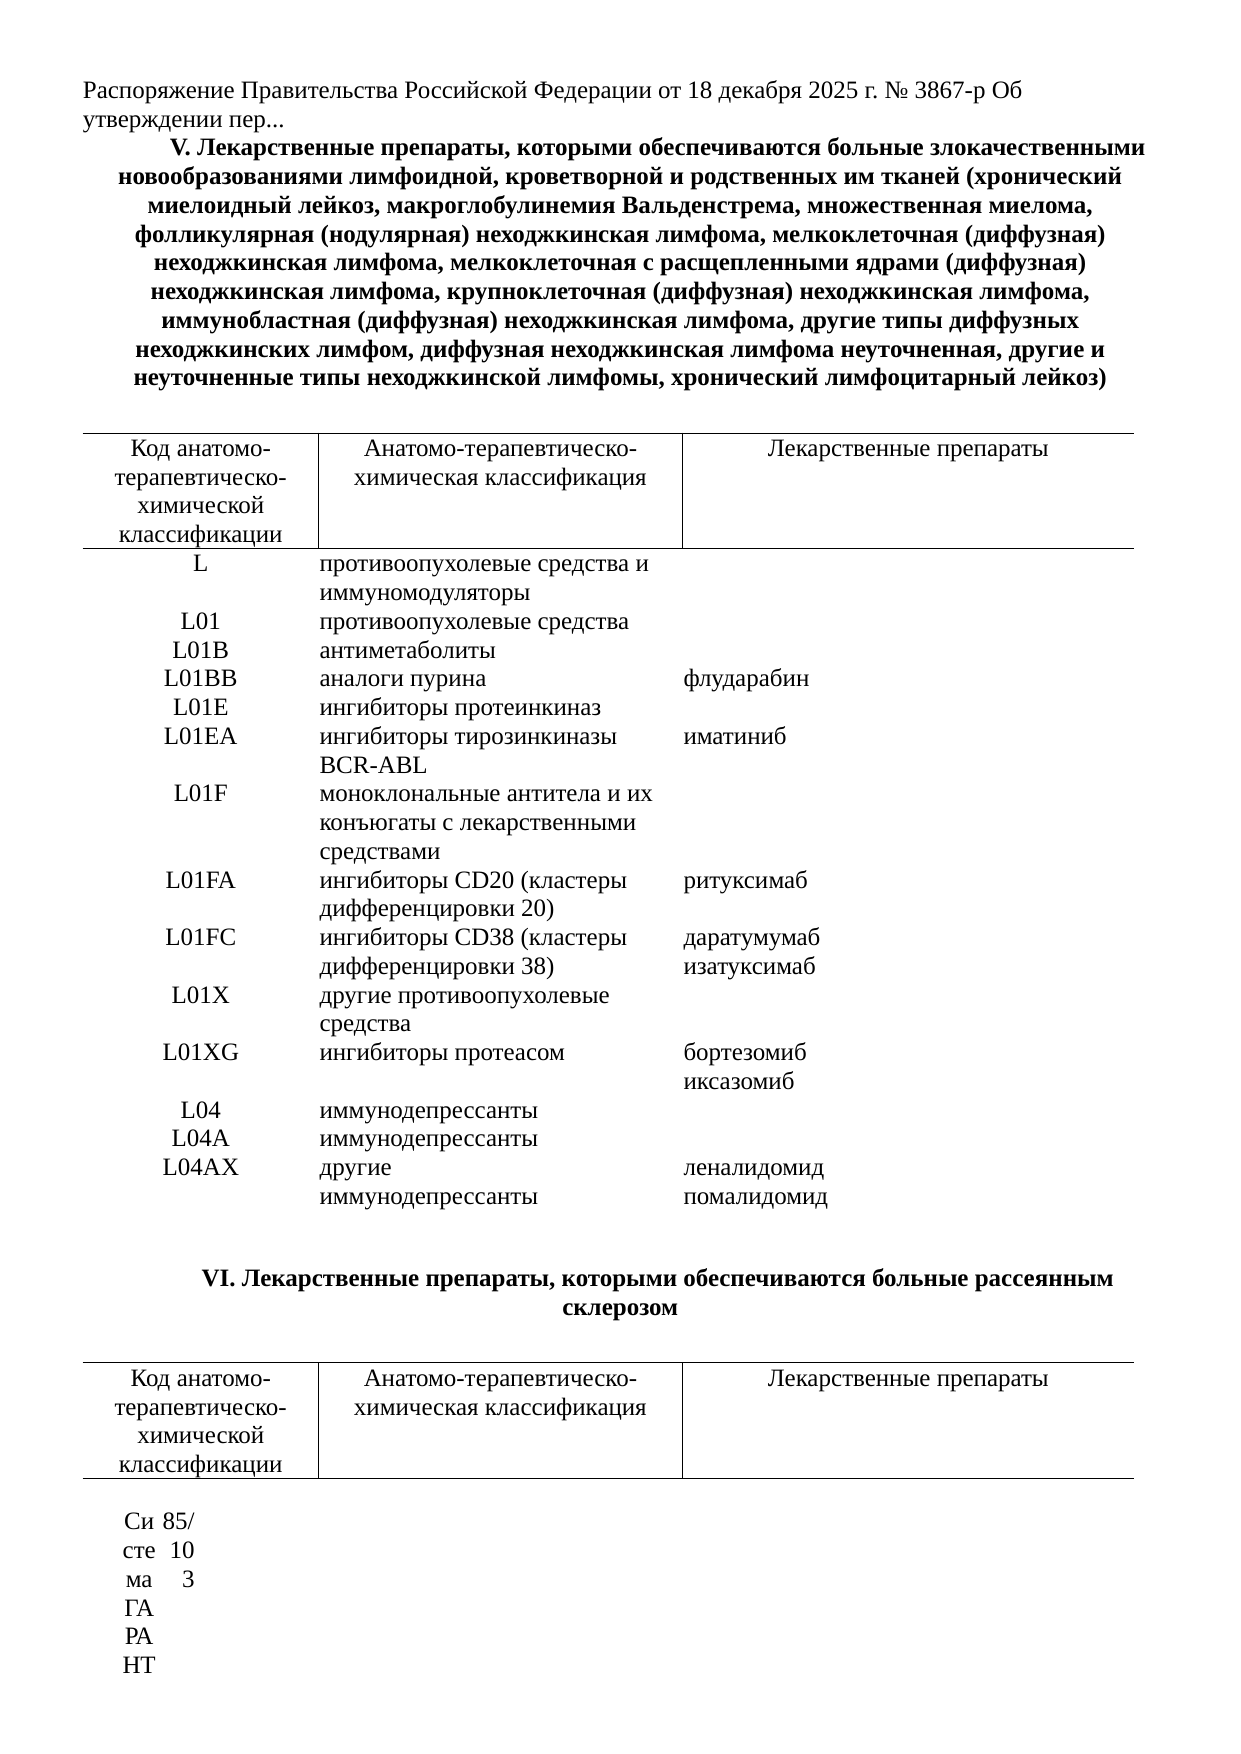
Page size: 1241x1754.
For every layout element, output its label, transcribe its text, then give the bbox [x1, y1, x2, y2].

table_header Код анатомо-терапевтическо-химической классификации [83, 434, 318, 548]
table_cell противоопухолевые средства [318, 606, 682, 635]
table_cell [682, 549, 1134, 606]
table_cell L01 [83, 606, 318, 635]
table_cell ингибиторы CD38 (кластеры дифференцировки 38) [318, 922, 682, 980]
table_cell [682, 692, 1134, 721]
table_cell L04AX [83, 1152, 318, 1210]
table_header Лекарственные препараты [683, 1363, 1134, 1478]
table_cell L01F [83, 779, 318, 865]
subtitle VI. Лекарственные препараты, которыми обеспечиваются больные рассеянным склерозом [83, 1263, 1157, 1321]
table_cell другие иммунодепрессанты [318, 1152, 682, 1210]
table_cell аналоги пурина [318, 664, 682, 692]
table_cell [682, 980, 1134, 1037]
table_cell L01XG [83, 1037, 318, 1095]
table_cell другие противоопухолевые средства [318, 980, 682, 1037]
table_cell иматиниб [682, 721, 1134, 778]
table_cell даратумумаб изатуксимаб [682, 922, 1134, 980]
table_cell L01E [83, 692, 318, 721]
table_cell ингибиторы протеинкиназ [318, 692, 682, 721]
table_header Код анатомо-терапевтическо-химической классификации [83, 1363, 318, 1478]
table_cell моноклональные антитела и их конъюгаты с лекарственными средствами [318, 779, 682, 865]
table_cell L01ЕА [83, 721, 318, 778]
table_cell [682, 635, 1134, 663]
table_cell [682, 606, 1134, 635]
table_cell L [83, 549, 318, 606]
table_header Лекарственные препараты [683, 434, 1134, 548]
table_cell антиметаболиты [318, 635, 682, 663]
table_cell леналидомид помалидомид [682, 1152, 1134, 1210]
table_cell иммунодепрессанты [318, 1095, 682, 1123]
table_cell [682, 1124, 1134, 1152]
table_header Анатомо-терапевтическо-химическая классификация [319, 1363, 682, 1478]
table_cell [682, 779, 1134, 865]
table_cell иммунодепрессанты [318, 1124, 682, 1152]
table_cell бортезомиб иксазомиб [682, 1037, 1134, 1095]
table_cell L04A [83, 1124, 318, 1152]
table_cell ингибиторы протеасом [318, 1037, 682, 1095]
table_cell ингибиторы CD20 (кластеры дифференцировки 20) [318, 865, 682, 922]
table_cell L04 [83, 1095, 318, 1123]
table_cell L01FA [83, 865, 318, 922]
table_header Анатомо-терапевтическо-химическая классификация [319, 434, 682, 548]
subtitle V. Лекарственные препараты, которыми обеспечиваются больные злокачественными новообразованиями лимфоидной, кроветворной и родственных им тканей (хронический миелоидный лейкоз, макроглобулинемия Вальденстрема, множественная миелома, фолликулярная (нодулярная) неходжкинская лимфома, мелкоклеточная (диффузная) неходжкинская лимфома, мелкоклеточная с расщепленными ядрами (диффузная) неходжкинская лимфома, крупноклеточная (диффузная) неходжкинская лимфома, иммунобластная (диффузная) неходжкинская лимфома, другие типы диффузных неходжкинских лимфом, диффузная неходжкинская лимфома неуточненная, другие и неуточненные типы неходжкинской лимфомы, хронический лимфоцитарный лейкоз) [83, 132, 1157, 391]
table_cell L01X [83, 980, 318, 1037]
table_cell L01BB [83, 664, 318, 692]
table_cell ритуксимаб [682, 865, 1134, 922]
table_cell ингибиторы тирозинкиназы BCR-ABL [318, 721, 682, 778]
table_cell [682, 1095, 1134, 1123]
table_cell L01B [83, 635, 318, 663]
table_cell противоопухолевые средства и иммуномодуляторы [318, 549, 682, 606]
table_cell L01FC [83, 922, 318, 980]
table_cell флударабин [682, 664, 1134, 692]
